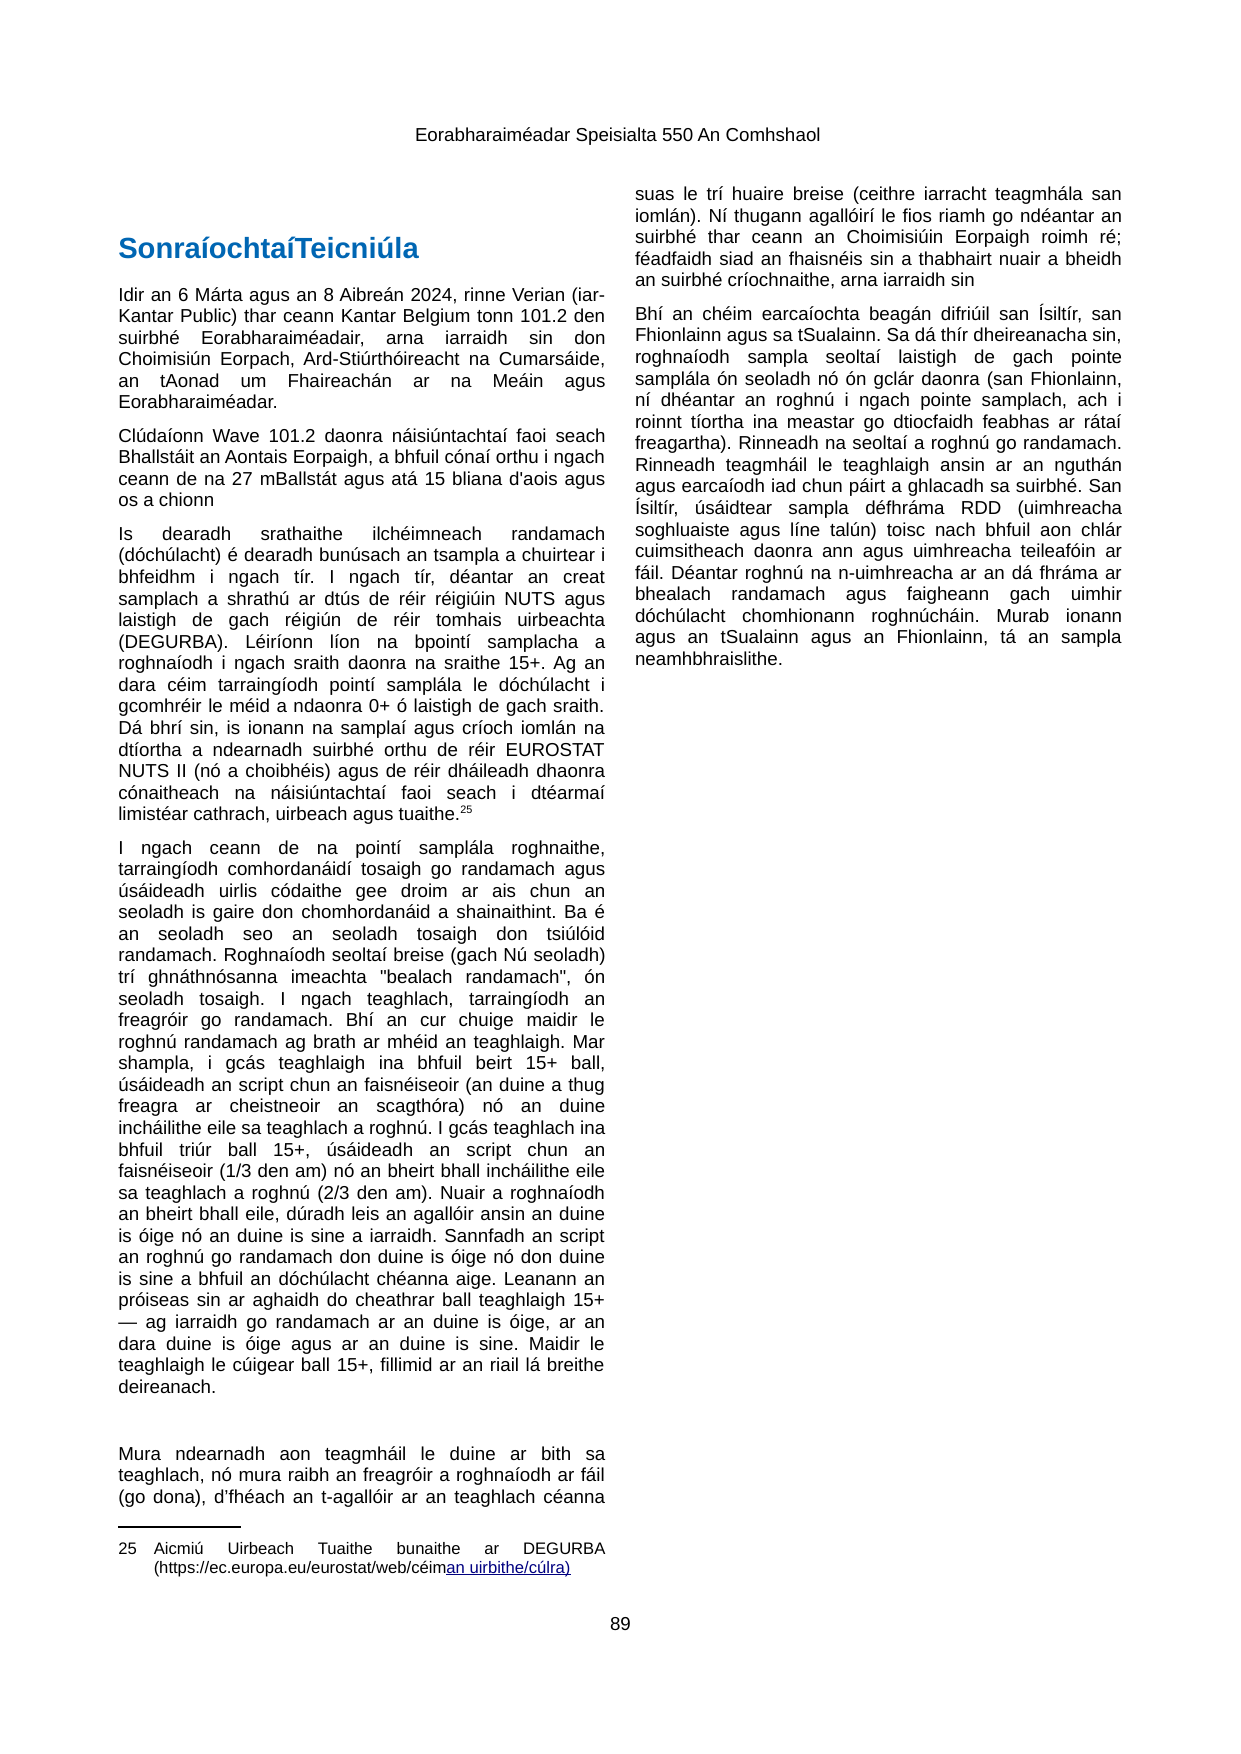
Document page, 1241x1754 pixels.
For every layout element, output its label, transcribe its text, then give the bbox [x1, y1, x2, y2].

text Bhí an chéim earcaíochta beagán difriúil san Ísiltír, san Fhionlainn agus sa tSualainn. Sa dá thír dheireanacha sin, roghnaíodh sampla seoltaí laistigh de gach pointe samplála ón seoladh nó ón gclár daonra (san Fhionlainn, ní dhéantar an roghnú i ngach pointe samplach, ach i roinnt tíortha ina meastar go dtiocfaidh feabhas ar rátaí freagartha). Rinneadh na seoltaí a roghnú go randamach. Rinneadh teagmháil le teaghlaigh ansin ar an nguthán agus earcaíodh iad chun páirt a ghlacadh sa suirbhé. San Ísiltír, úsáidtear sampla défhráma RDD (uimhreacha soghluaiste agus líne talún) toisc nach bhfuil aon chlár cuimsitheach daonra ann agus uimhreacha teileafóin ar fáil. Déantar roghnú na n-uimhreacha ar an dá fhráma ar bhealach randamach agus faigheann gach uimhir dóchúlacht chomhionann roghnúcháin. Murab ionann agus an tSualainn agus an Fhionlainn, tá an sampla neamhbhraislithe. [635, 303, 1122, 669]
text Mura ndearnadh aon teagmháil le duine ar bith sa teaghlach, nó mura raibh an freagróir a roghnaíodh ar fáil (go dona), d’fhéach an t-agallóir ar an teaghlach céanna [118, 1442, 605, 1507]
text Idir an 6 Márta agus an 8 Aibreán 2024, rinne Verian (iar-Kantar Public) thar ceann Kantar Belgium tonn 101.2 den suirbhé Eorabharaiméadair, arna iarraidh sin don Choimisiún Eorpach, Ard-Stiúrthóireacht na Cumarsáide, an tAonad um Fhaireachán ar na Meáin agus Eorabharaiméadar. [118, 283, 605, 413]
text Clúdaíonn Wave 101.2 daonra náisiúntachtaí faoi seach Bhallstáit an Aontais Eorpaigh, a bhfuil cónaí orthu i ngach ceann de na 27 mBallstát agus atá 15 bliana d'aois agus os a chionn [118, 424, 605, 511]
text suas le trí huaire breise (ceithre iarracht teagmhála san iomlán). Ní thugann agallóirí le fios riamh go ndéantar an suirbhé thar ceann an Choimisiúin Eorpaigh roimh ré; féadfaidh siad an fhaisnéis sin a thabhairt nuair a bheidh an suirbhé críochnaithe, arna iarraidh sin [635, 183, 1122, 291]
text I ngach ceann de na pointí samplála roghnaithe, tarraingíodh comhordanáidí tosaigh go randamach agus úsáideadh uirlis códaithe gee droim ar ais chun an seoladh is gaire don chomhordanáid a shainaithint. Ba é an seoladh seo an seoladh tosaigh don tsiúlóid randamach. Roghnaíodh seoltaí breise (gach Nú seoladh) trí ghnáthnósanna imeachta "bealach randamach", ón seoladh tosaigh. I ngach teaghlach, tarraingíodh an freagróir go randamach. Bhí an cur chuige maidir le roghnú randamach ag brath ar mhéid an teaghlaigh. Mar shampla, i gcás teaghlaigh ina bhfuil beirt 15+ ball, úsáideadh an script chun an faisnéiseoir (an duine a thug freagra ar cheistneoir an scagthóra) nó an duine incháilithe eile sa teaghlach a roghnú. I gcás teaghlach ina bhfuil triúr ball 15+, úsáideadh an script chun an faisnéiseoir (1/3 den am) nó an bheirt bhall incháilithe eile sa teaghlach a roghnú (2/3 den am). Nuair a roghnaíodh an bheirt bhall eile, dúradh leis an agallóir ansin an duine is óige nó an duine is sine a iarraidh. Sannfadh an script an roghnú go randamach don duine is óige nó don duine is sine a bhfuil an dóchúlacht chéanna aige. Leanann an próiseas sin ar aghaidh do cheathrar ball teaghlaigh 15+ — ag iarraidh go randamach ar an duine is óige, ar an dara duine is óige agus ar an duine is sine. Maidir le teaghlaigh le cúigear ball 15+, fillimid ar an riail lá breithe deireanach. [118, 836, 605, 1397]
text Aicmiú Uirbeach Tuaithe bunaithe ar DEGURBA (https://ec.europa.eu/eurostat/web/céiman uirbithe/cúlra) [118, 1538, 605, 1577]
subtitle SonraíochtaíTeicniúla [118, 231, 605, 265]
text Is dearadh srathaithe ilchéimneach randamach (dóchúlacht) é dearadh bunúsach an tsampla a chuirtear i bhfeidhm i ngach tír. I ngach tír, déantar an creat samplach a shrathú ar dtús de réir réigiúin NUTS agus laistigh de gach réigiún de réir tomhais uirbeachta (DEGURBA). Léiríonn líon na bpointí samplacha a roghnaíodh i ngach sraith daonra na sraithe 15+. Ag an dara céim tarraingíodh pointí samplála le dóchúlacht i gcomhréir le méid a ndaonra 0+ ó laistigh de gach sraith. Dá bhrí sin, is ionann na samplaí agus críoch iomlán na dtíortha a ndearnadh suirbhé orthu de réir EUROSTAT NUTS II (nó a choibhéis) agus de réir dháileadh dhaonra cónaitheach na náisiúntachtaí faoi seach i dtéarmaí limistéar cathrach, uirbeach agus tuaithe. [118, 523, 605, 824]
